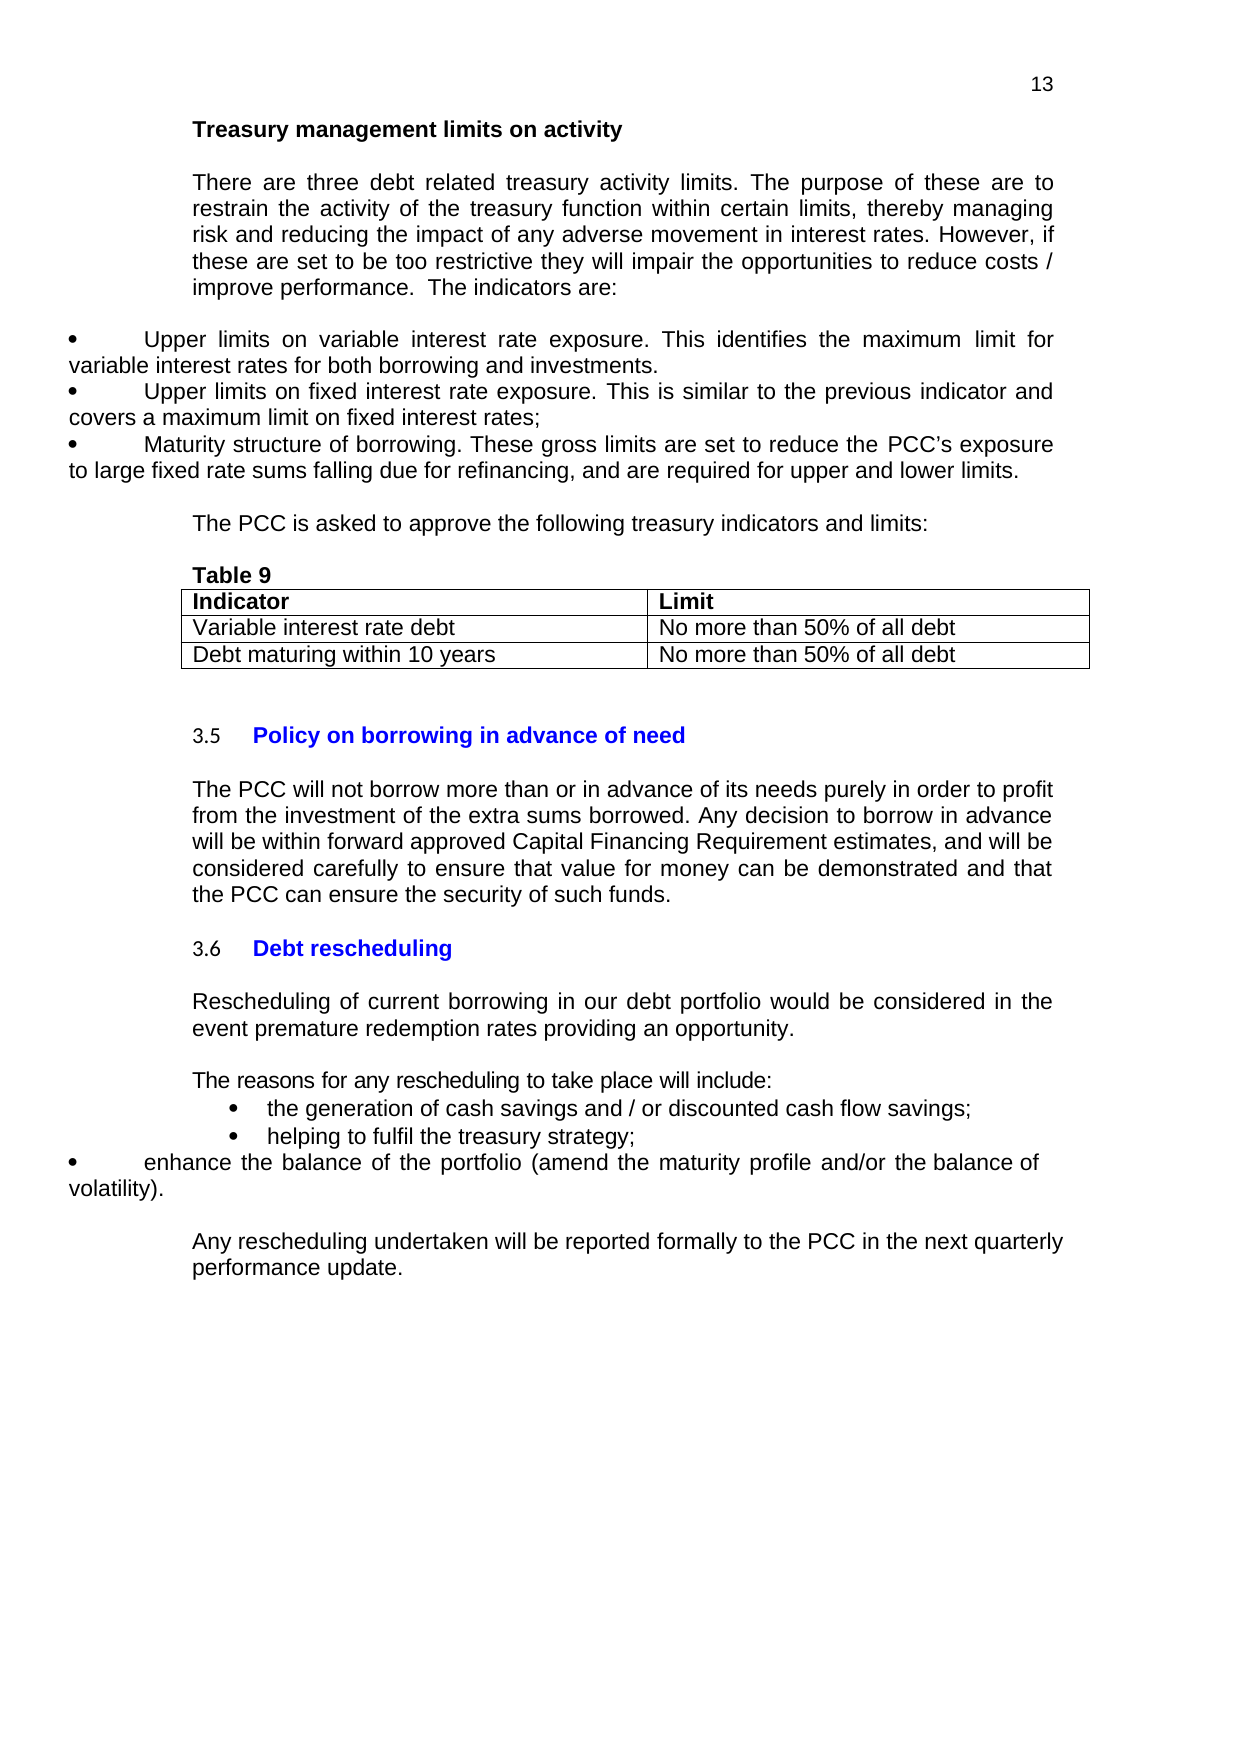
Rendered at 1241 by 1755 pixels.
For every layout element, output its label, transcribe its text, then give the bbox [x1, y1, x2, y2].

text 13 [69, 72, 1053, 96]
table_header Indicator [182, 590, 647, 615]
list Policy on borrowing in advance of need [192, 721, 1213, 749]
text Table 9 [192, 562, 1213, 588]
text The PCC will not borrow more than or in advance of its needs purely in order to profit from the investment of the extra sums borrowed. Any decision to borrow in advance will be within forward approved Capital Financing Requirement estimates, and will be considered carefully to ensure that value for money can be demonstrated and that the PCC can ensure the security of such funds. [192, 776, 1054, 907]
list Maturity structure of borrowing. These gross limits are set to reduce the PCC’s exposure to large fixed rate sums falling due for refinancing, and are required for upper and lower limits. [69, 431, 1054, 483]
list the generation of cash savings and / or discounted cash flow savings; [229, 1094, 1213, 1122]
list enhance the balance of the portfolio (amend the maturity profile and/or the balance of volatility). [69, 1150, 1054, 1201]
table_cell Variable interest rate debt [182, 616, 647, 642]
table_cell No more than 50% of all debt [648, 616, 1089, 642]
text There are three debt related treasury activity limits. The purpose of these are to restrain the activity of the treasury function within certain limits, thereby managing risk and reducing the impact of any adverse movement in interest rates. However, if these are set to be too restrictive they will impair the opportunities to reduce costs / improve performance. The indicators are: [192, 168, 1054, 300]
text The reasons for any rescheduling to take place will include: [192, 1067, 1213, 1094]
text Any rescheduling undertaken will be reported formally to the PCC in the next quarterly performance update. [192, 1228, 1091, 1281]
table_cell Debt maturing within 10 years [182, 643, 647, 668]
text Treasury management limits on activity [192, 116, 1213, 142]
list Debt rescheduling [192, 934, 1213, 962]
list helping to fulfil the treasury strategy; [229, 1122, 1213, 1150]
text Rescheduling of current borrowing in our debt portfolio would be considered in the event premature redemption rates providing an opportunity. [192, 988, 1054, 1041]
table_cell No more than 50% of all debt [648, 643, 1089, 668]
list Upper limits on variable interest rate exposure. This identifies the maximum limit for variable interest rates for both borrowing and investments. [69, 327, 1054, 378]
table_header Limit [648, 590, 1089, 615]
list Upper limits on fixed interest rate exposure. This is similar to the previous indicator and covers a maximum limit on fixed interest rates; [69, 379, 1053, 430]
text The PCC is asked to approve the following treasury indicators and limits: [192, 509, 1213, 536]
